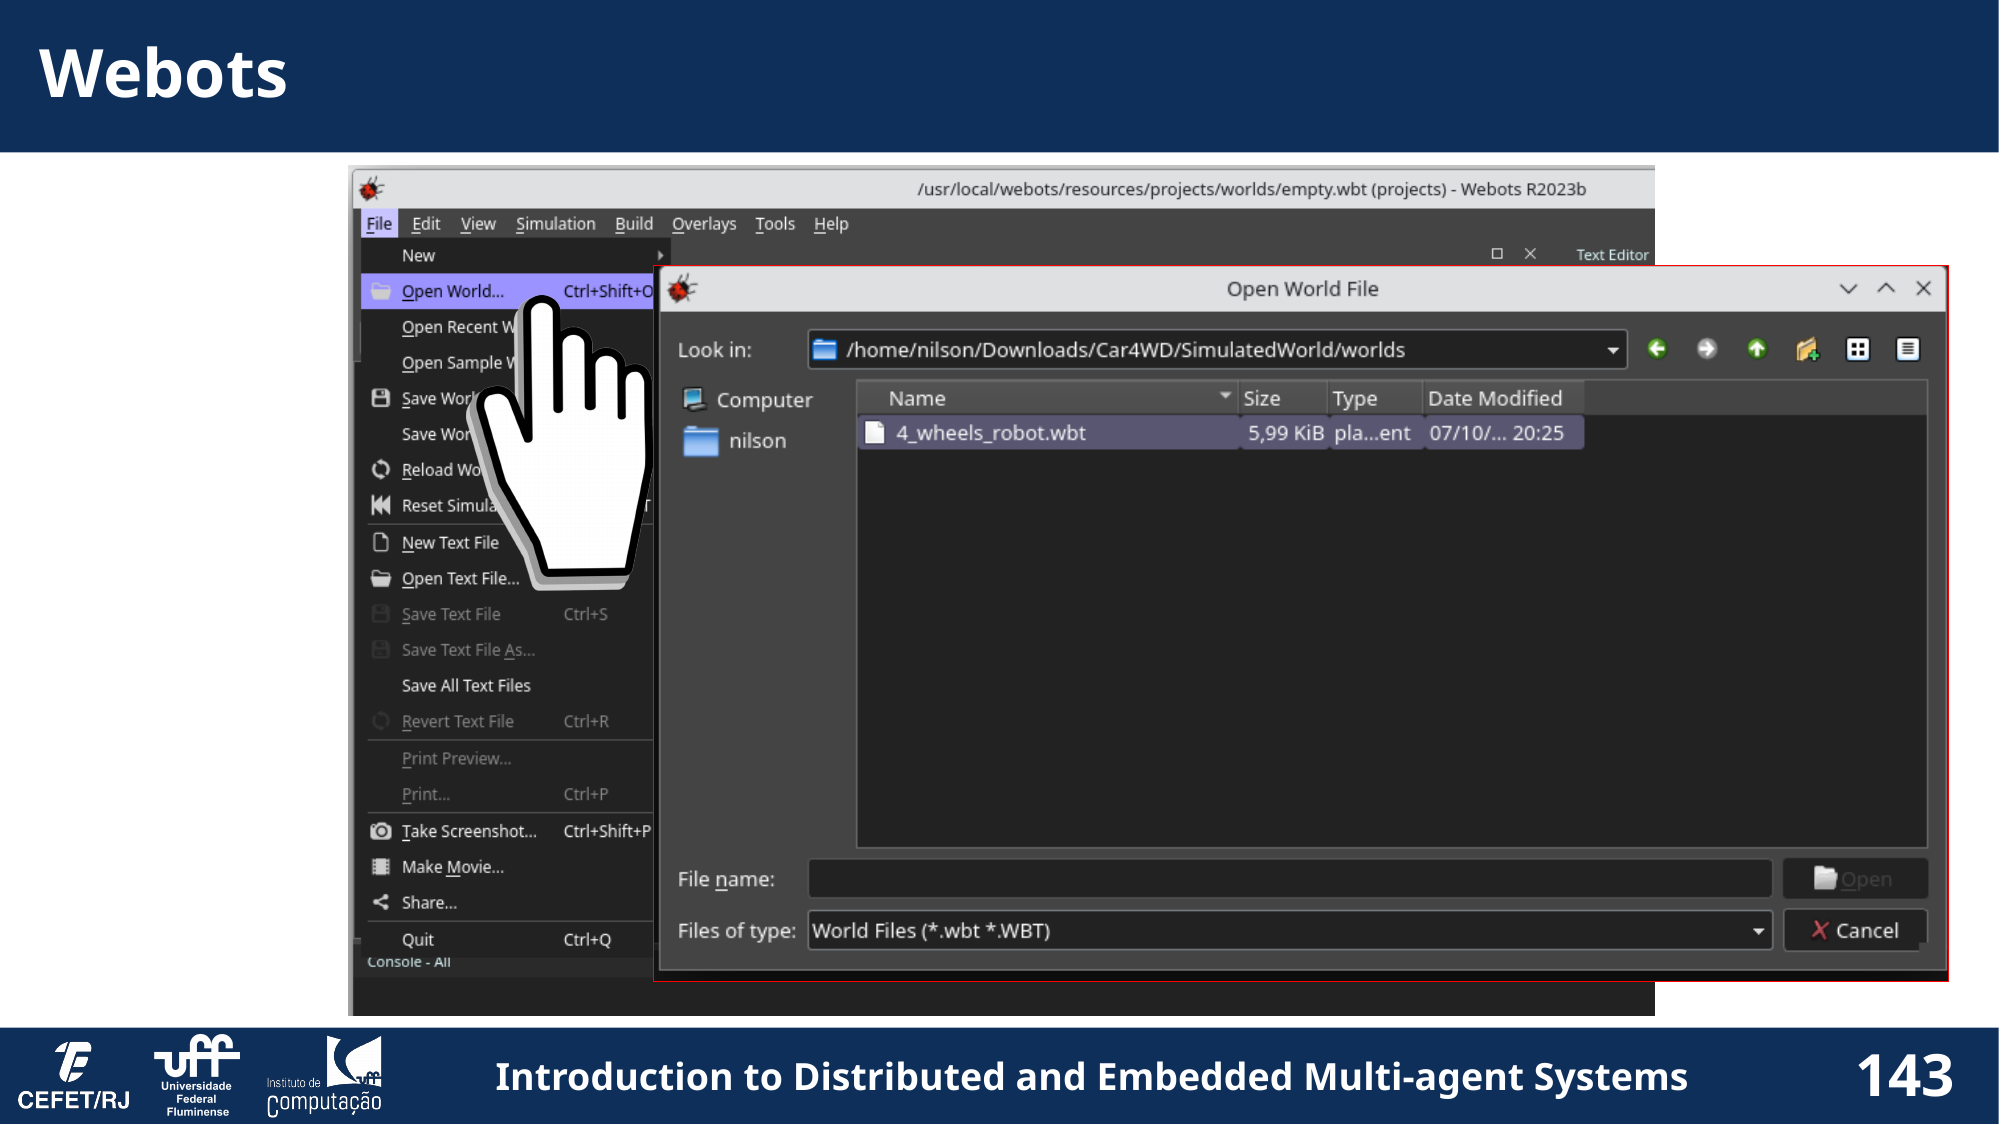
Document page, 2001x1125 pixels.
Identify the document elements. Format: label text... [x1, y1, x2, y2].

picture [18, 1021, 129, 1125]
picture [348, 165, 1949, 1016]
text_box Webots [25, 23, 1998, 116]
picture [153, 1033, 241, 1121]
picture [265, 1033, 383, 1118]
